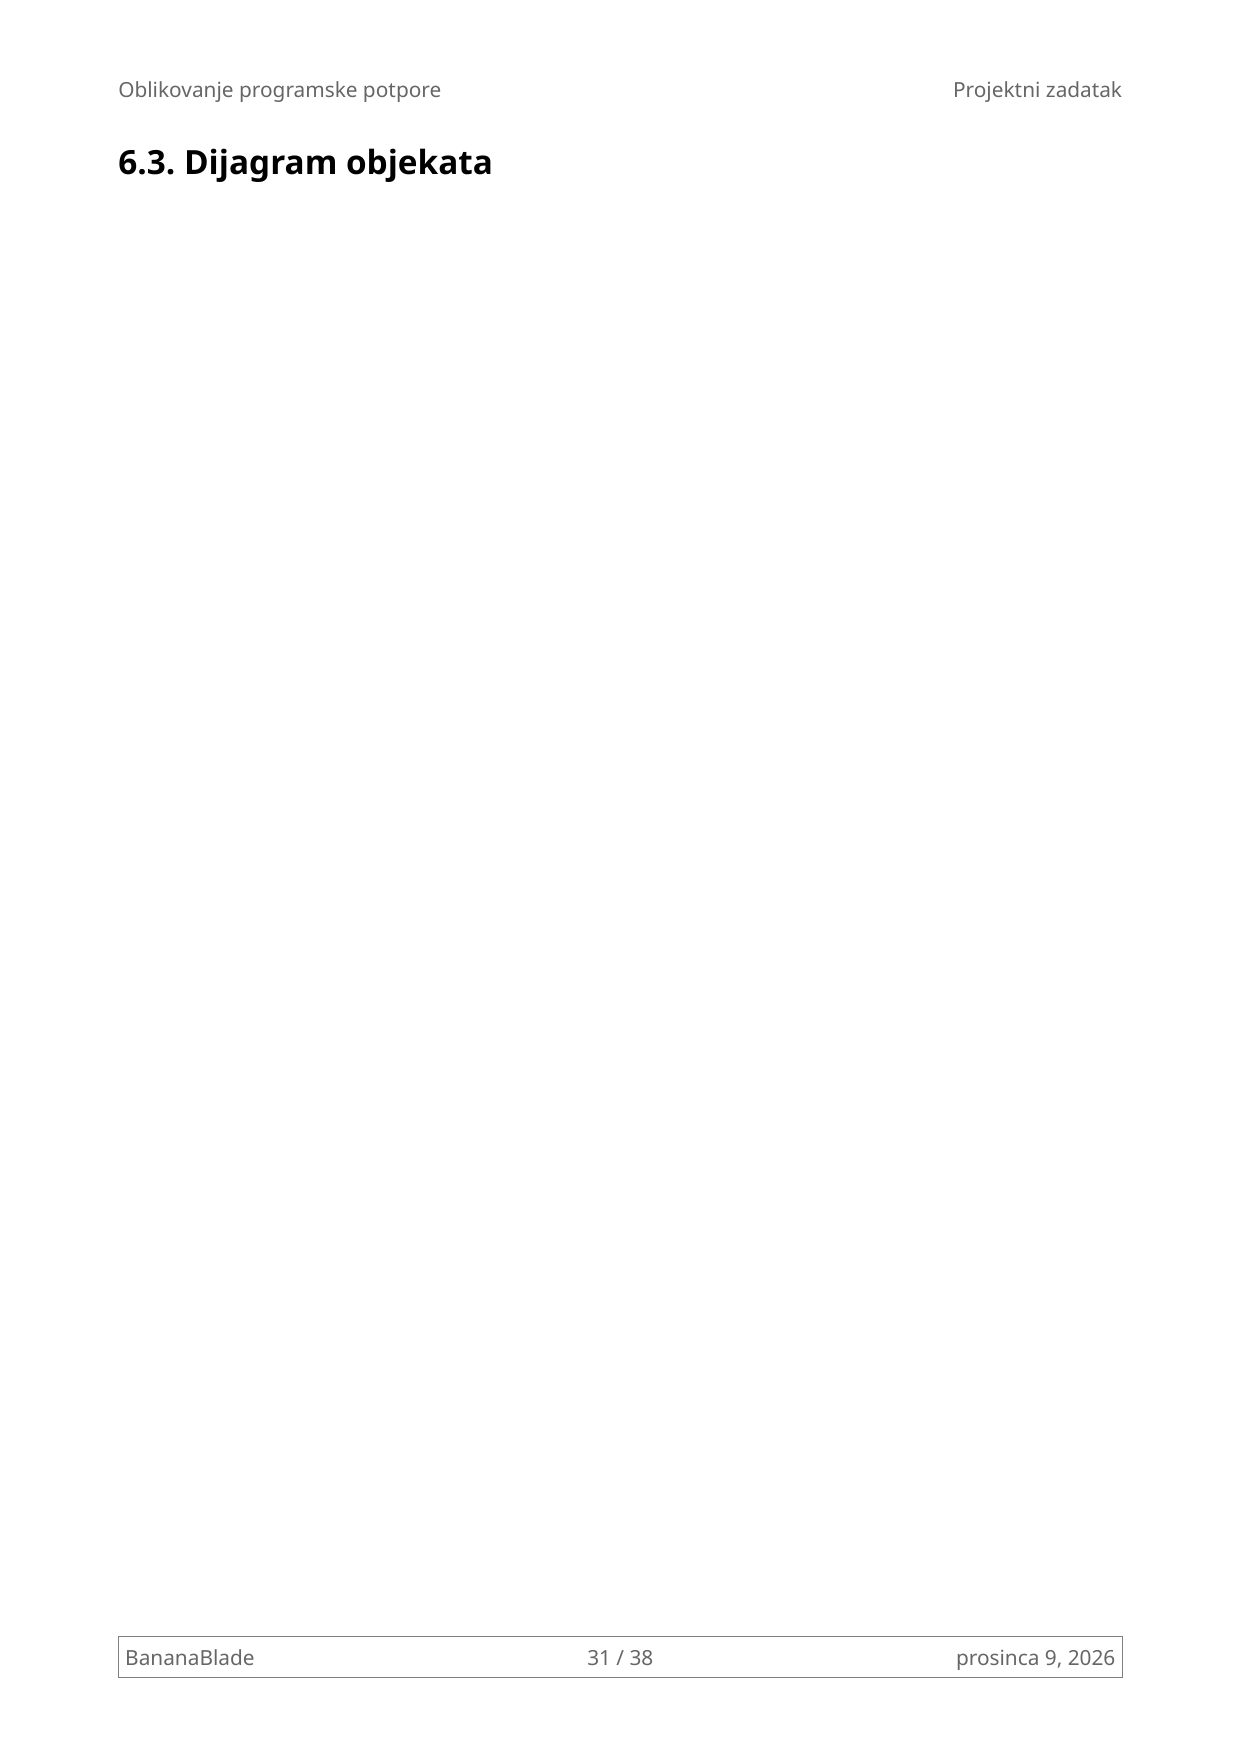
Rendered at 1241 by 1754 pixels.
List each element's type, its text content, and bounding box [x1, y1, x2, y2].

subtitle 6.3. Dijagram objekata [118, 139, 1122, 184]
